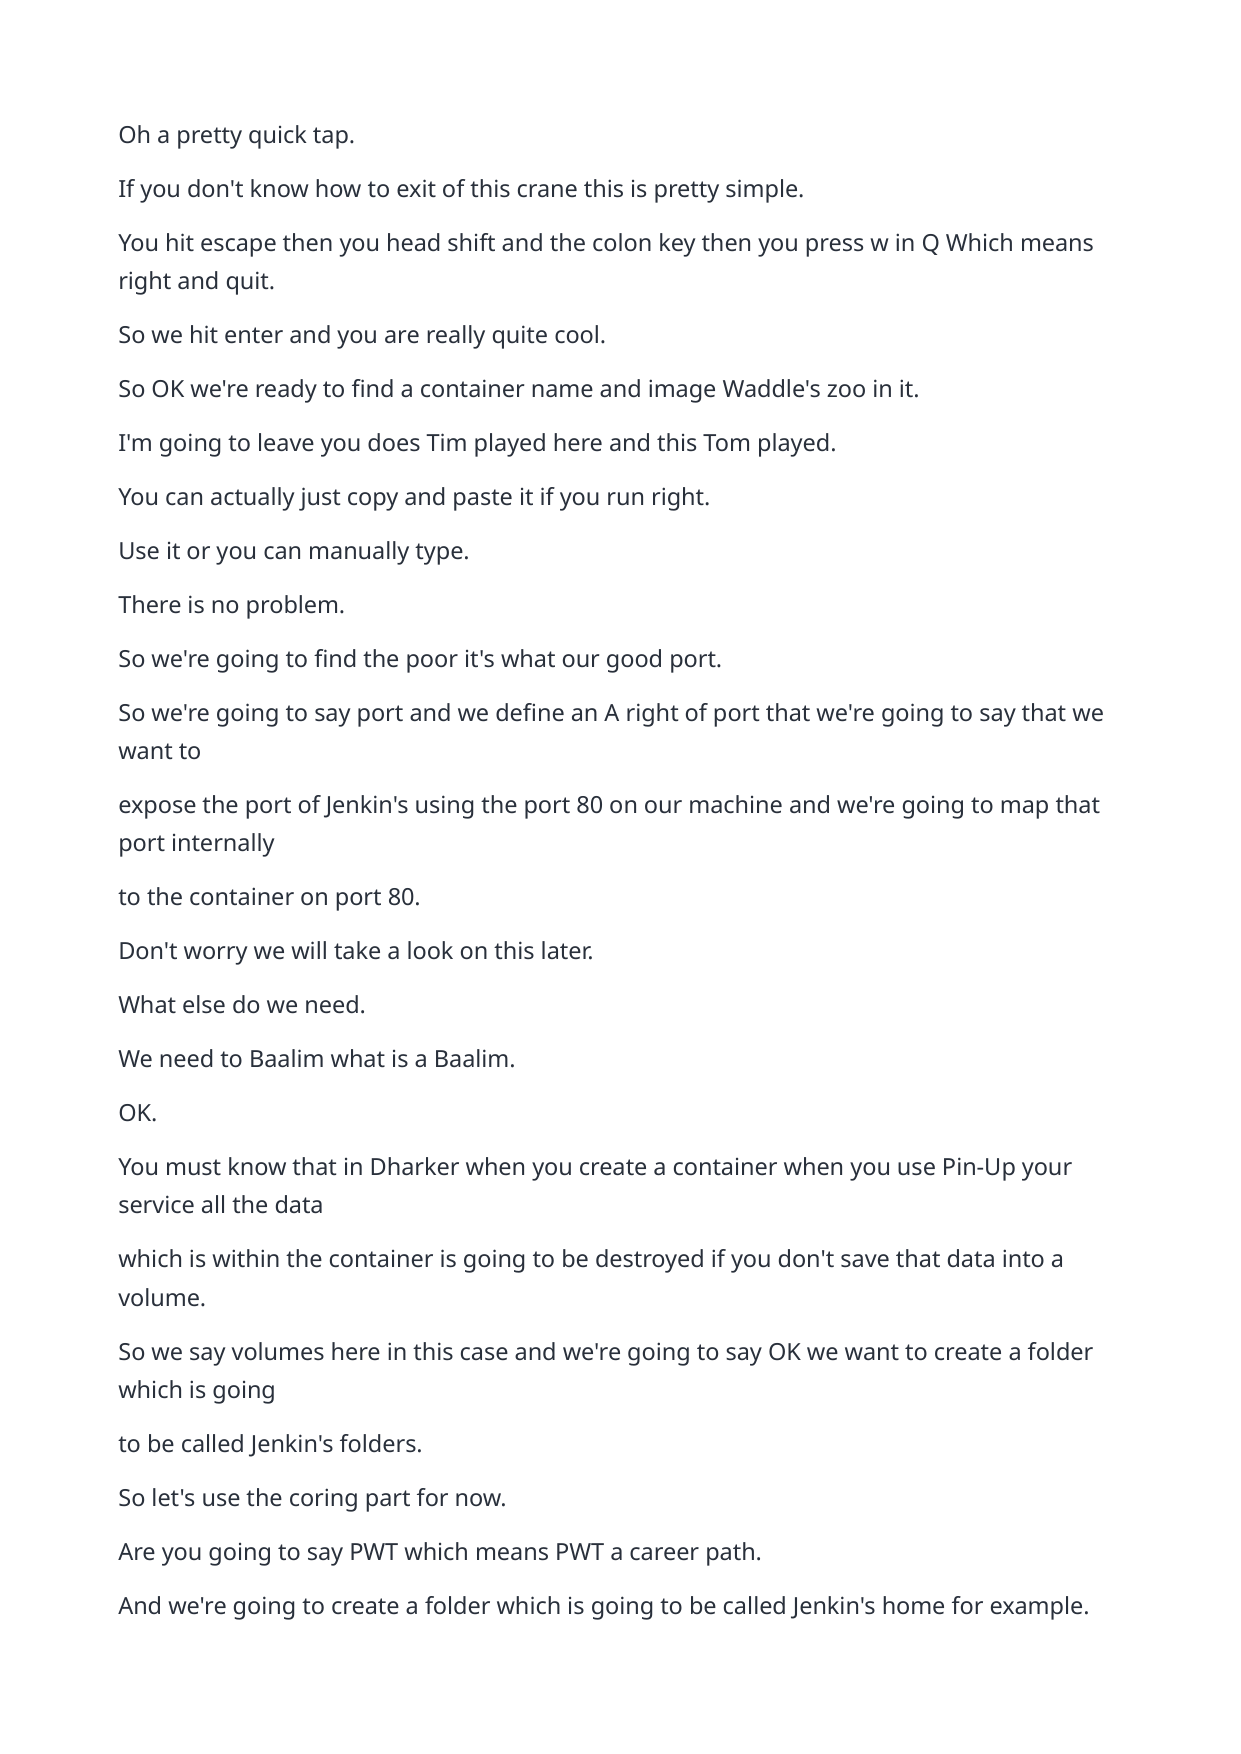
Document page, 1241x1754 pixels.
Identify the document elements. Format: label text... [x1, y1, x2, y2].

text So we're going to find the poor it's what our good port. [118, 642, 1122, 674]
text So let's use the coring part for now. [118, 1481, 1122, 1513]
text Oh a pretty quick tap. [118, 118, 1122, 150]
text to the container on port 80. [118, 881, 1122, 913]
text Use it or you can manually type. [118, 534, 1122, 566]
text And we're going to create a folder which is going to be called Jenkin's home for example. [118, 1589, 1122, 1621]
text OK. [118, 1096, 1122, 1128]
text There is no problem. [118, 588, 1122, 620]
text I'm going to leave you does Tim played here and this Tom played. [118, 426, 1122, 458]
text to be called Jenkin's folders. [118, 1427, 1122, 1459]
text If you don't know how to exit of this crane this is pretty simple. [118, 172, 1122, 204]
text We need to Baalim what is a Baalim. [118, 1042, 1122, 1074]
text What else do we need. [118, 988, 1122, 1021]
text So we're going to say port and we define an A right of port that we're going to say that we want to [118, 696, 1122, 766]
text You hit escape then you head shift and the colon key then you press w in Q Which means right and quit. [118, 226, 1122, 296]
text You can actually just copy and paste it if you run right. [118, 480, 1122, 512]
text So we say volumes here in this case and we're going to say OK we want to create a folder which is going [118, 1335, 1122, 1405]
text You must know that in Dharker when you create a container when you use Pin-Up your service all the data [118, 1150, 1122, 1221]
text Are you going to say PWT which means PWT a career path. [118, 1535, 1122, 1567]
text expose the port of Jenkin's using the port 80 on our machine and we're going to map that port internally [118, 788, 1122, 859]
text Don't worry we will take a look on this later. [118, 934, 1122, 967]
text which is within the container is going to be destroyed if you don't save that data into a volume. [118, 1243, 1122, 1313]
text So OK we're ready to find a container name and image Waddle's zoo in it. [118, 372, 1122, 404]
text So we hit enter and you are really quite cool. [118, 318, 1122, 350]
